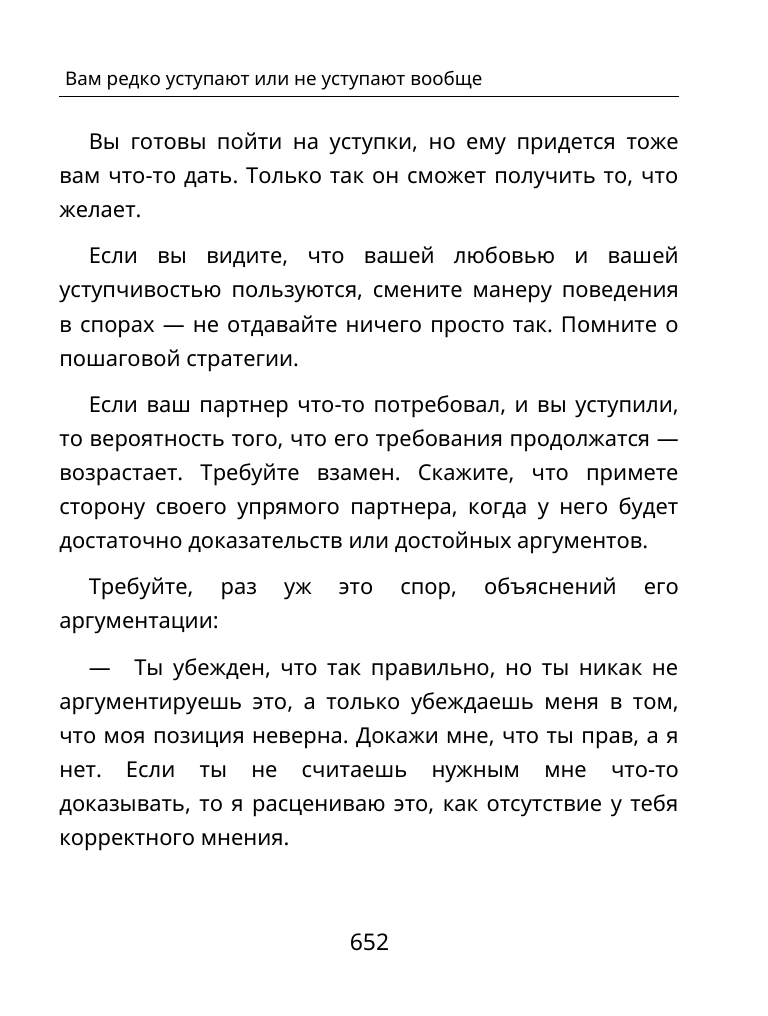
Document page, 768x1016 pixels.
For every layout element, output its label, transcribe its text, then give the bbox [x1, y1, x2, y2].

text Если вы видите, что вашей любовью и вашей уступчивостью пользуются, смените манеру поведения в спорах — не отдавайте ничего просто так. Помните о пошаговой стратегии. [59, 240, 679, 373]
list Ты убежден, что так правильно, но ты никак не аргументируешь это, а только убеждаешь меня в том, что моя позиция неверна. Докажи мне, что ты прав, а я нет. Если ты не считаешь нужным мне что-то доказывать, то я расцениваю это, как отсутствие у тебя корректного мнения. [59, 651, 679, 852]
text Вы готовы пойти на уступки, но ему придется тоже вам что-то дать. Только так он сможет получить то, что желает. [59, 126, 679, 224]
text Требуйте, раз уж это спор, объяснений его аргументации: [59, 571, 679, 635]
text Если ваш партнер что-то потребовал, и вы уступили, то вероятность того, что его требования продолжатся — возрастает. Требуйте взамен. Скажите, что примете сторону своего упрямого партнера, когда у него будет достаточно доказательств или достойных аргументов. [59, 389, 679, 555]
